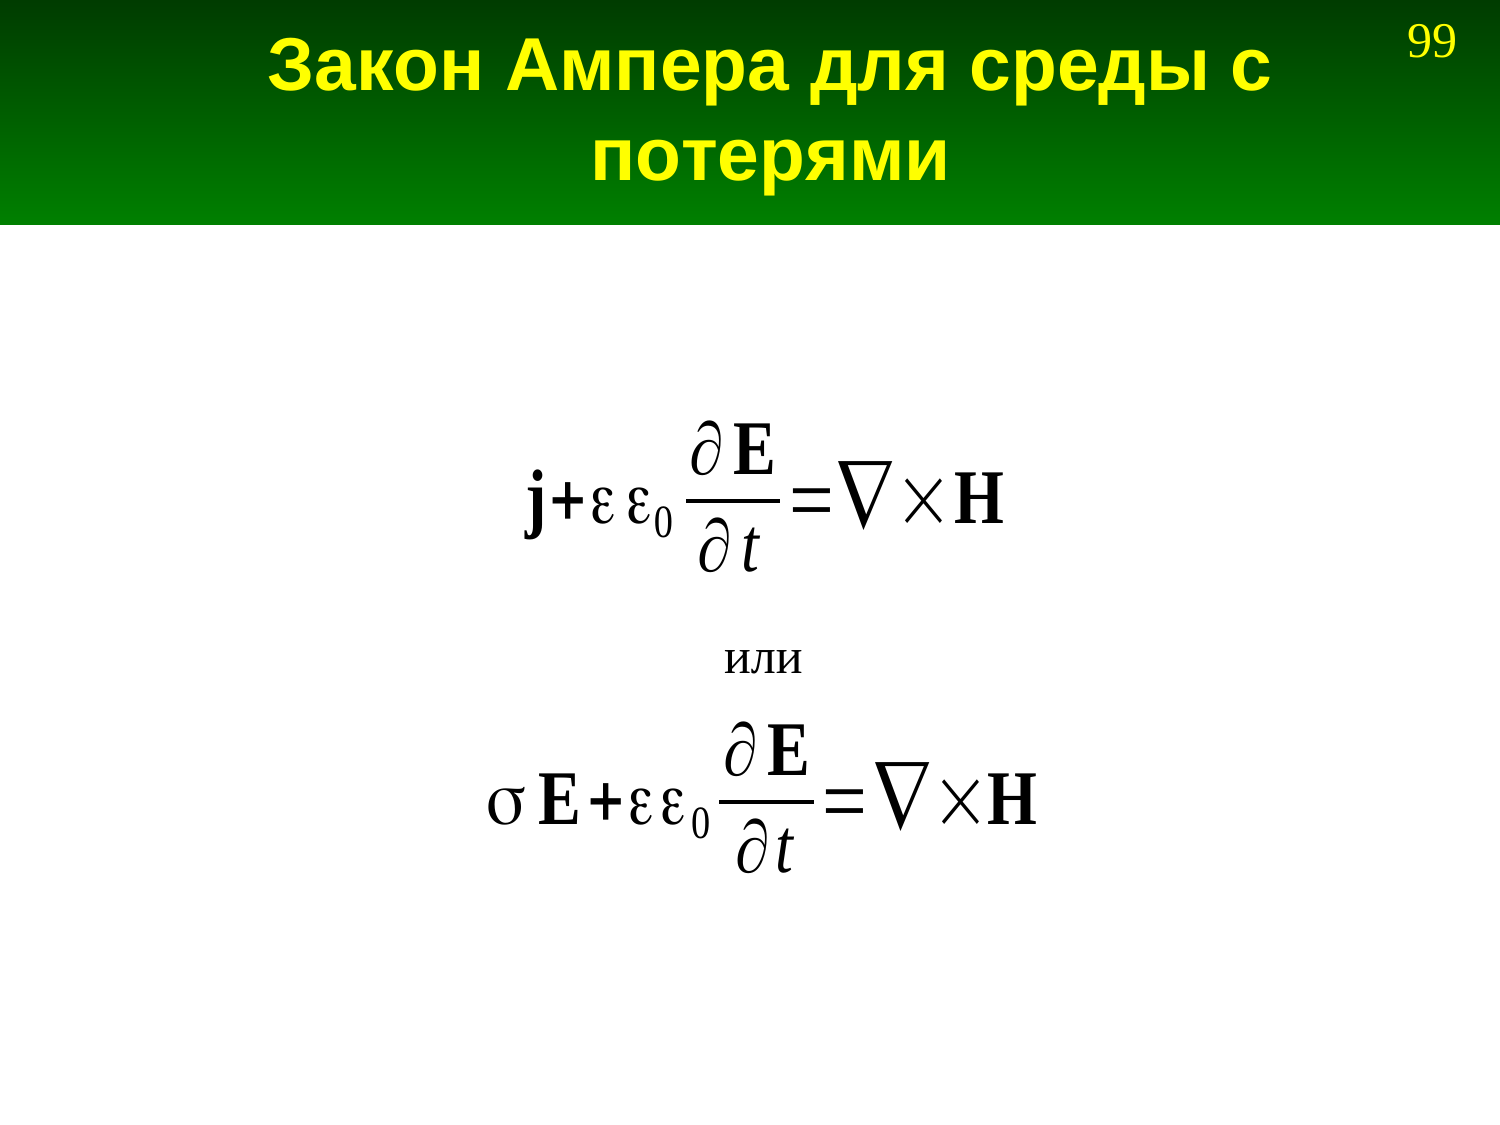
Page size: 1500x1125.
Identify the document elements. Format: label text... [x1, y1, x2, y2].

title Закон Ампера для среды с потерями [100, 7, 1441, 204]
chart [470, 708, 1057, 892]
chart [505, 407, 1022, 591]
text_box или [709, 616, 818, 691]
